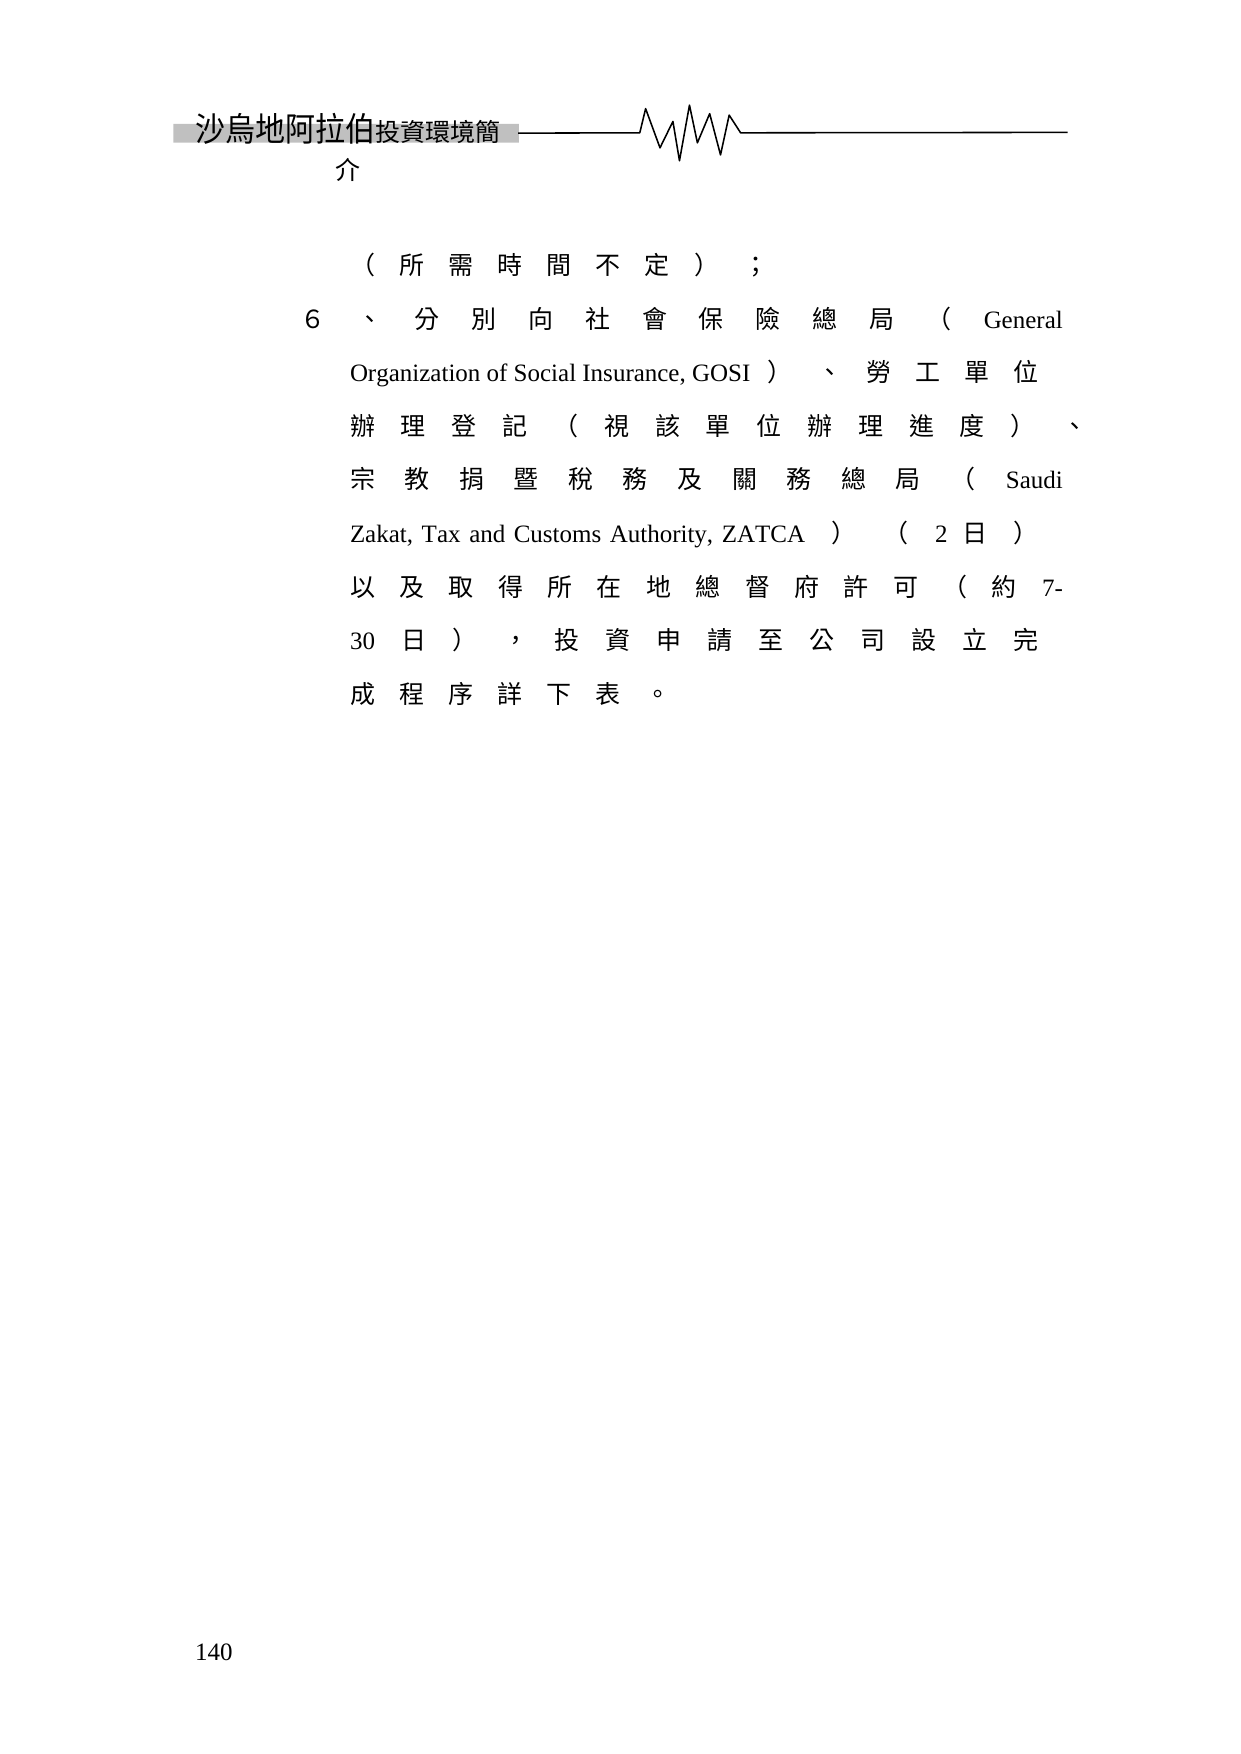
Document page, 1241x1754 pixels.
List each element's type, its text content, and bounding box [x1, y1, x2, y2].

text ６、分別向社會保險總局（General Organization of Social Insurance, GOSI）、勞工單位辦理登記（視該單位辦理進度）、宗教捐暨稅務及關務總局（Saudi Zakat, Tax and Customs Authority, ZATCA）（2日）以及取得所在地總督府許可（約7-30日），投資申請至公司設立完成程序詳下表。 [276, 291, 1063, 719]
text （所需時間不定）； [276, 237, 1063, 291]
